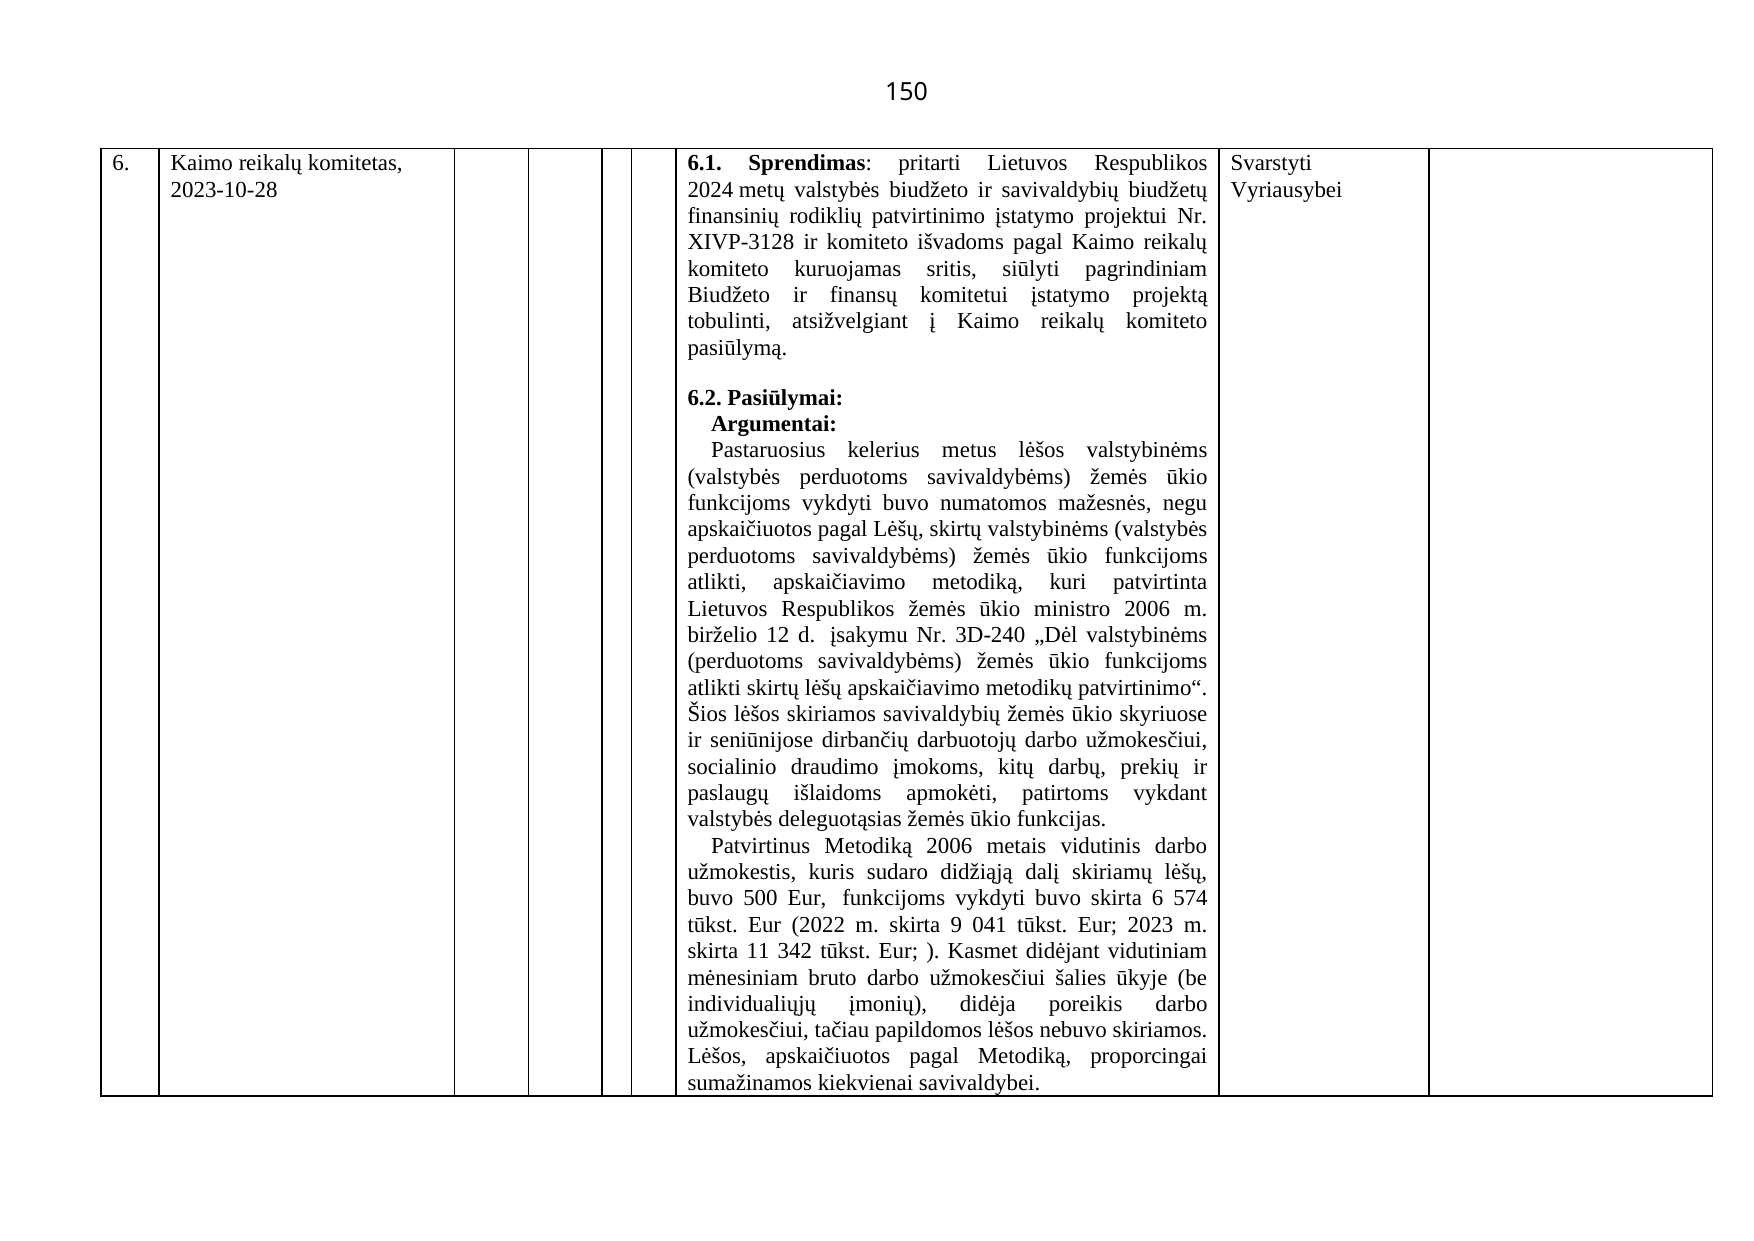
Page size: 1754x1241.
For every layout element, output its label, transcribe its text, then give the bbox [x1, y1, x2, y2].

table_cell [603, 149, 631, 1095]
table_cell 6.1. Sprendimas: pritarti Lietuvos Respublikos 2024 metų valstybės biudžeto ir savivaldybių biudžetų finansinių rodiklių patvirtinimo įstatymo projektui Nr. XIVP-3128 ir komiteto išvadoms pagal Kaimo reikalų komiteto kuruojamas sritis, siūlyti pagrindiniam Biudžeto ir finansų komitetui įstatymo projektą tobulinti, atsižvelgiant į Kaimo reikalų komiteto pasiūlymą. 6.2. Pasiūlymai: Argumentai: Pastaruosius kelerius metus lėšos valstybinėms (valstybės perduotoms savivaldybėms) žemės ūkio funkcijoms vykdyti buvo numatomos mažesnės, negu apskaičiuotos pagal Lėšų, skirtų valstybinėms (valstybės perduotoms savivaldybėms) žemės ūkio funkcijoms atlikti, apskaičiavimo metodiką, kuri patvirtinta Lietuvos Respublikos žemės ūkio ministro 2006 m. birželio 12 d. įsakymu Nr. 3D-240 „Dėl valstybinėms (perduotoms savivaldybėms) žemės ūkio funkcijoms atlikti skirtų lėšų apskaičiavimo metodikų patvirtinimo“. Šios lėšos skiriamos savivaldybių žemės ūkio skyriuose ir seniūnijose dirbančių darbuotojų darbo užmokesčiui, socialinio draudimo įmokoms, kitų darbų, prekių ir paslaugų išlaidoms apmokėti, patirtoms vykdant valstybės deleguotąsias žemės ūkio funkcijas. Patvirtinus Metodiką 2006 metais vidutinis darbo užmokestis, kuris sudaro didžiąją dalį skiriamų lėšų, buvo 500 Eur, funkcijoms vykdyti buvo skirta 6 574 tūkst. Eur (2022 m. skirta 9 041 tūkst. Eur; 2023 m. skirta 11 342 tūkst. Eur; ). Kasmet didėjant vidutiniam mėnesiniam bruto darbo užmokesčiui šalies ūkyje (be individualiųjų įmonių), didėja poreikis darbo užmokesčiui, tačiau papildomos lėšos nebuvo skiriamos. Lėšos, apskaičiuotos pagal Metodiką, proporcingai sumažinamos kiekvienai savivaldybei. [677, 149, 1218, 1095]
table_cell [1430, 149, 1712, 1095]
table_cell [632, 149, 675, 1095]
table_cell 6. [102, 149, 158, 1095]
table_cell Kaimo reikalų komitetas, 2023-10-28 [160, 149, 454, 1095]
table_cell [455, 149, 528, 1095]
table_cell Svarstyti Vyriausybei [1220, 149, 1428, 1095]
table_cell [529, 149, 601, 1095]
